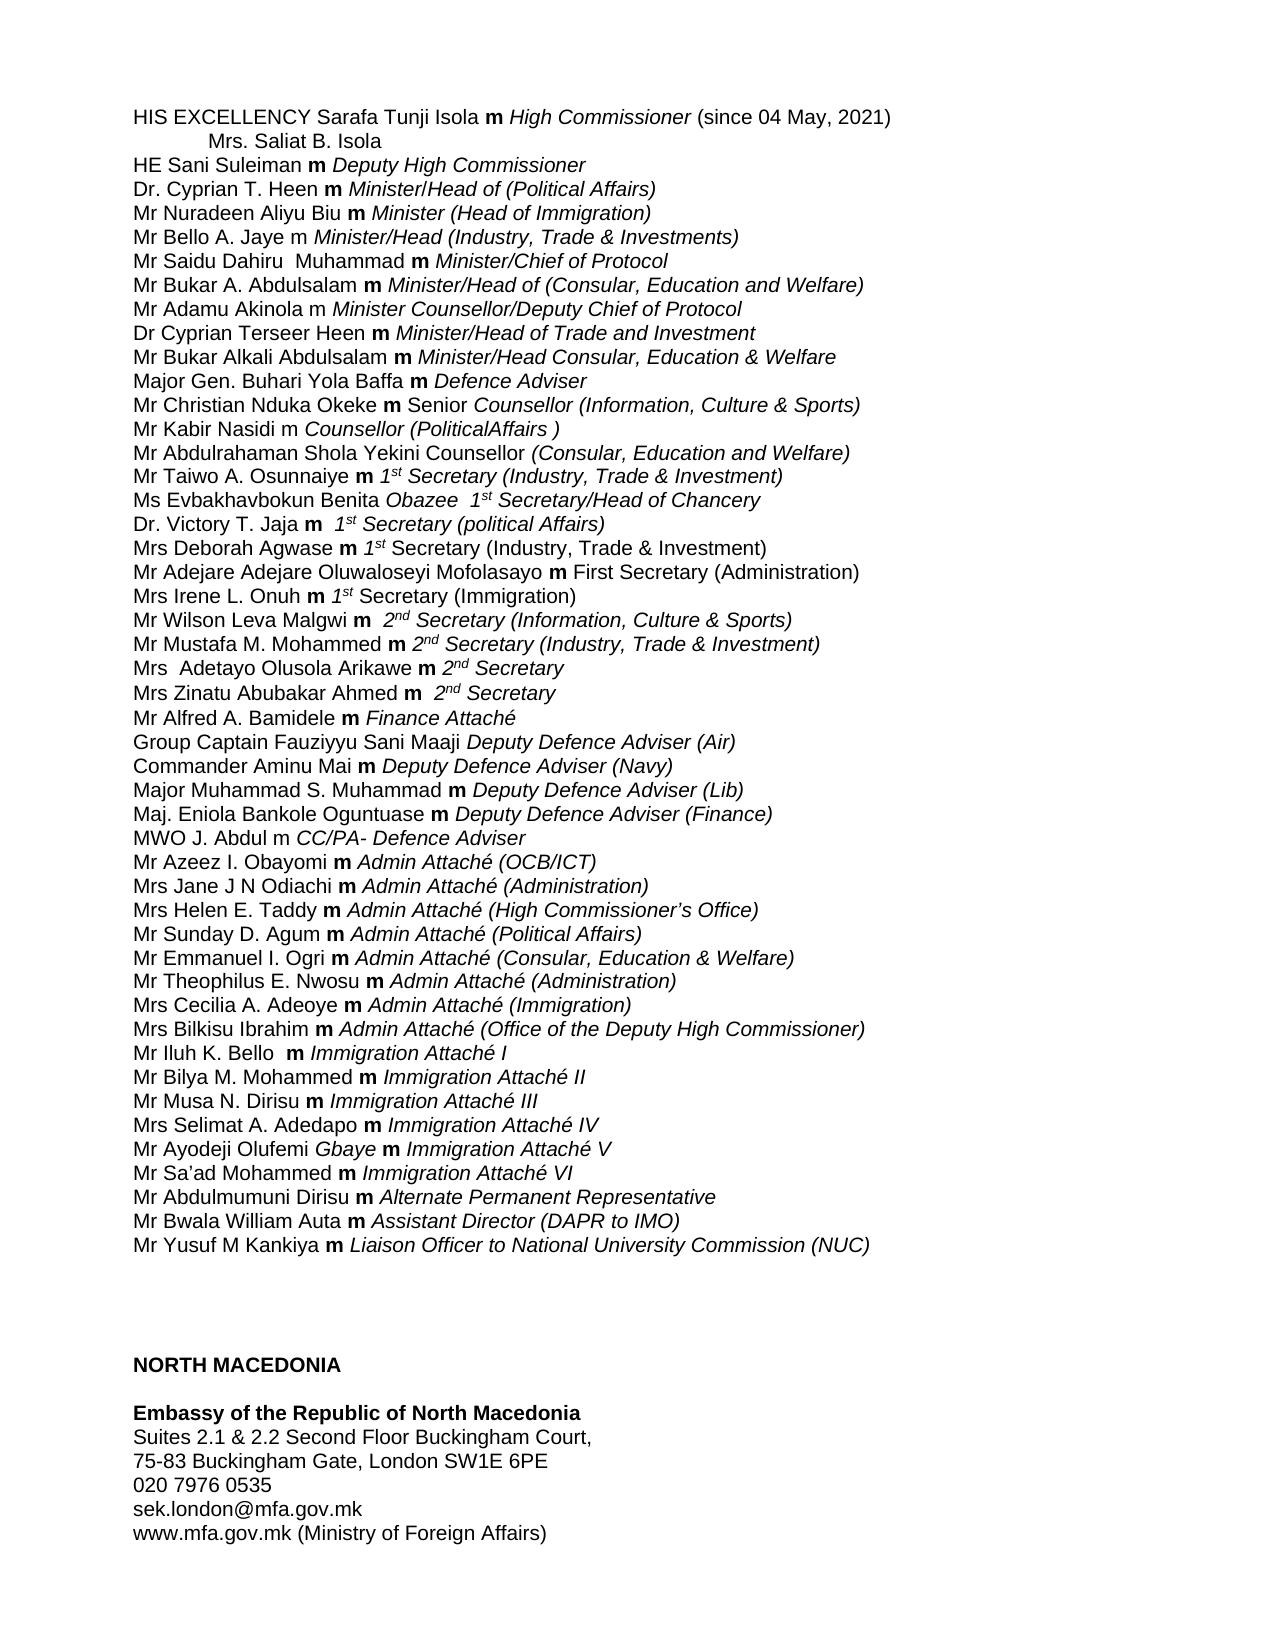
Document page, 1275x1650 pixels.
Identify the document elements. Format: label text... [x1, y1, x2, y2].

text Mrs Irene L. Onuh m 1st Secretary (Immigration) [133, 584, 1181, 608]
text Mr Christian Nduka Okeke m Senior Counsellor (Information, Culture & Sports) [133, 392, 1181, 416]
text Mr Azeez I. Obayomi m Admin Attaché (OCB/ICT) [133, 849, 1181, 873]
text Major Muhammad S. Muhammad m Deputy Defence Adviser (Lib) [133, 778, 1181, 802]
text Mrs Jane J N Odiachi m Admin Attaché (Administration) [133, 873, 1181, 897]
text Mr Bukar A. Abdulsalam m Minister/Head of (Consular, Education and Welfare) [133, 273, 1181, 297]
text Mr Adamu Akinola m Minister Counsellor/Deputy Chief of Protocol [133, 297, 1181, 321]
text MWO J. Abdul m CC/PA- Defence Adviser [133, 826, 1181, 849]
text Mr Sunday D. Agum m Admin Attaché (Political Affairs) [133, 921, 1181, 945]
text Mrs Zinatu Abubakar Ahmed m 2nd Secretary [133, 681, 1181, 705]
text Mr Alfred A. Bamidele m Finance Attaché [133, 706, 1181, 730]
text Mr Wilson Leva Malgwi m 2nd Secretary (Information, Culture & Sports) [133, 608, 1181, 632]
text Major Gen. Buhari Yola Baffa m Defence Adviser [133, 368, 1181, 392]
text Group Captain Fauziyyu Sani Maaji Deputy Defence Adviser (Air) [133, 730, 1181, 754]
text Ms Evbakhavbokun Benita Obazee 1st Secretary/Head of Chancery [133, 488, 1181, 512]
text Mr Abdulrahaman Shola Yekini Counsellor (Consular, Education and Welfare) [133, 440, 1181, 464]
text Mr Yusuf M Kankiya m Liaison Officer to National University Commission (NUC) [133, 1233, 1181, 1257]
text Mr Bwala William Auta m Assistant Director (DAPR to IMO) [133, 1209, 1181, 1233]
text www.mfa.gov.mk (Ministry of Foreign Affairs) [133, 1520, 1181, 1544]
text Mr Ayodeji Olufemi Gbaye m Immigration Attaché V [133, 1137, 1181, 1161]
text Mr Theophilus E. Nwosu m Admin Attaché (Administration) [133, 969, 1181, 993]
text Mr Emmanuel I. Ogri m Admin Attaché (Consular, Education & Welfare) [133, 945, 1181, 969]
text Mr Sa’ad Mohammed m Immigration Attaché VI [133, 1161, 1181, 1185]
text Mr Adejare Adejare Oluwaloseyi Mofolasayo m First Secretary (Administration) [133, 560, 1181, 584]
text Mr Musa N. Dirisu m Immigration Attaché III [133, 1089, 1181, 1113]
text Mrs Adetayo Olusola Arikawe m 2nd Secretary [133, 656, 1181, 680]
text NORTH MACEDONIA [133, 1353, 1181, 1377]
text 020 7976 0535 [133, 1472, 1181, 1496]
text Mr Kabir Nasidi m Counsellor (PoliticalAffairs ) [133, 416, 1181, 440]
text Dr. Victory T. Jaja m 1st Secretary (political Affairs) [133, 512, 1181, 536]
text Mr Saidu Dahiru Muhammad m Minister/Chief of Protocol [133, 249, 1181, 273]
text Mr Iluh K. Bello m Immigration Attaché I [133, 1041, 1181, 1065]
text Dr. Cyprian T. Heen m Minister/Head of (Political Affairs) [133, 177, 1181, 201]
text Mrs Deborah Agwase m 1st Secretary (Industry, Trade & Investment) [133, 536, 1181, 560]
text Mr Mustafa M. Mohammed m 2nd Secretary (Industry, Trade & Investment) [133, 632, 1181, 656]
text Mrs Helen E. Taddy m Admin Attaché (High Commissioner’s Office) [133, 897, 1181, 921]
text sek.london@mfa.gov.mk [133, 1496, 1181, 1520]
text Mrs. Saliat B. Isola [133, 129, 1181, 153]
text Mr Taiwo A. Osunnaiye m 1st Secretary (Industry, Trade & Investment) [133, 464, 1181, 488]
text Mr Bello A. Jaye m Minister/Head (Industry, Trade & Investments) [133, 225, 1181, 249]
text HE Sani Suleiman m Deputy High Commissioner [133, 153, 1181, 177]
text 75-83 Buckingham Gate, London SW1E 6PE [133, 1448, 1181, 1472]
text Mrs Selimat A. Adedapo m Immigration Attaché IV [133, 1113, 1181, 1137]
text HIS EXCELLENCY Sarafa Tunji Isola m High Commissioner (since 04 May, 2021) [133, 105, 1181, 129]
text Mrs Cecilia A. Adeoye m Admin Attaché (Immigration) [133, 993, 1181, 1017]
text Suites 2.1 & 2.2 Second Floor Buckingham Court, [133, 1424, 1181, 1448]
text Mr Nuradeen Aliyu Biu m Minister (Head of Immigration) [133, 201, 1181, 225]
text Mr Bilya M. Mohammed m Immigration Attaché II [133, 1065, 1181, 1089]
text Commander Aminu Mai m Deputy Defence Adviser (Navy) [133, 754, 1181, 778]
text Mr Abdulmumuni Dirisu m Alternate Permanent Representative [133, 1185, 1181, 1209]
text Maj. Eniola Bankole Oguntuase m Deputy Defence Adviser (Finance) [133, 802, 1181, 826]
text Dr Cyprian Terseer Heen m Minister/Head of Trade and Investment [133, 321, 1181, 344]
text Mrs Bilkisu Ibrahim m Admin Attaché (Office of the Deputy High Commissioner) [133, 1017, 1181, 1041]
text Embassy of the Republic of North Macedonia [133, 1401, 1181, 1424]
text Mr Bukar Alkali Abdulsalam m Minister/Head Consular, Education & Welfare [133, 344, 1181, 368]
